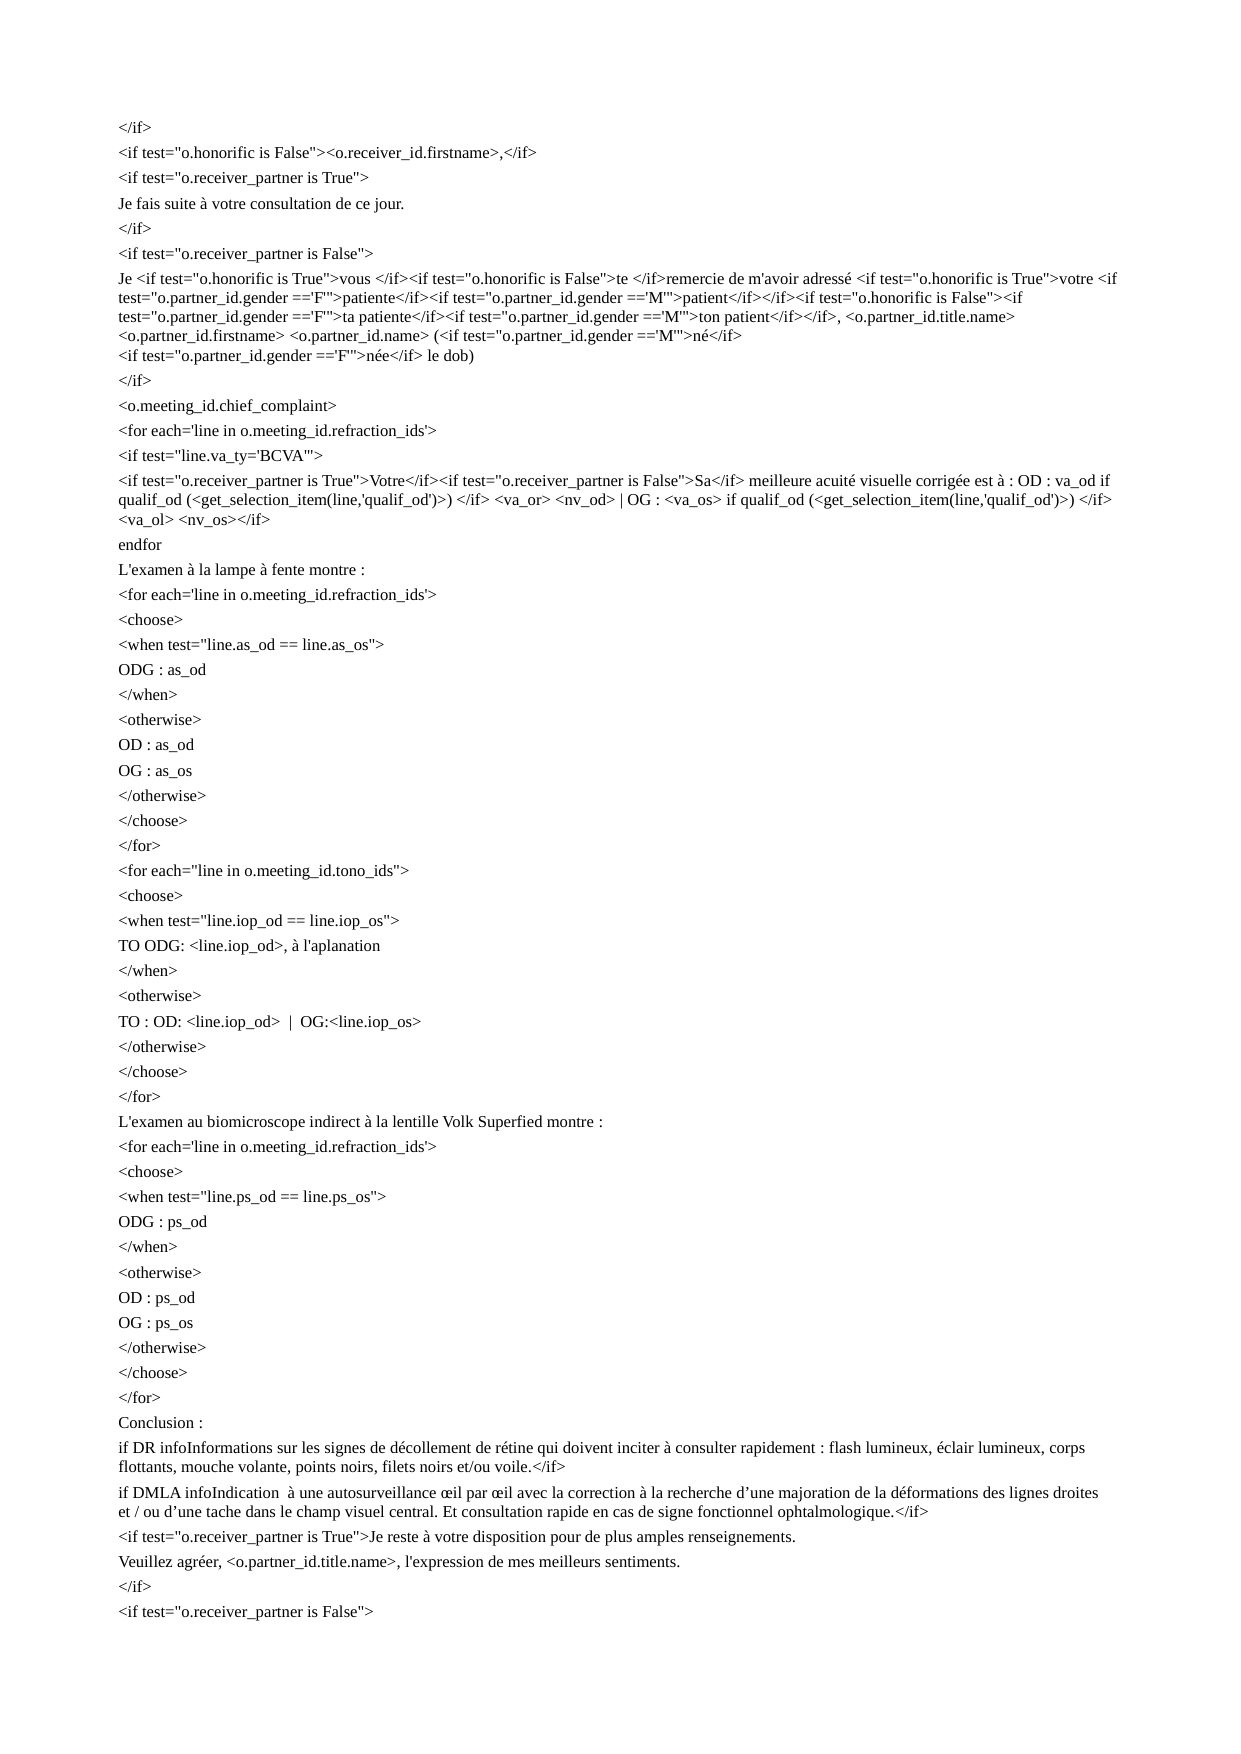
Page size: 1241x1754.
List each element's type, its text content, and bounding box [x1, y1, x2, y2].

text <otherwise> [118, 1262, 1122, 1282]
text </choose> [118, 1062, 1122, 1081]
text <o.meeting_id.chief_complaint> [118, 396, 1122, 415]
text <if test="o.receiver_partner is False"> [118, 244, 1122, 263]
text <if test="o.receiver_partner is True">Je reste à votre disposition pour de plus amples renseignements. [118, 1527, 1122, 1546]
text <otherwise> [118, 710, 1122, 729]
text </when> [118, 685, 1122, 704]
text </if> [118, 218, 1122, 238]
text <if test="o.honorific is False"><o.receiver_id.firstname>,</if> [118, 143, 1122, 162]
text Je <if test="o.honorific is True">vous </if><if test="o.honorific is False">te </if>remercie de m'avoir adressé <if test="o.honorific is True">votre <if test="o.partner_id.gender =='F'">patiente</if><if test="o.partner_id.gender =='M'">patient</if></if><if test="o.honorific is False"><if test="o.partner_id.gender =='F'">ta patiente</if><if test="o.partner_id.gender =='M'">ton patient</if></if>, <o.partner_id.title.name> <o.partner_id.firstname> <o.partner_id.name> (<if test="o.partner_id.gender =='M'">né</if> <if test="o.partner_id.gender =='F'">née</if> le dob) [118, 269, 1122, 364]
text </for> [118, 1388, 1122, 1407]
text </when> [118, 961, 1122, 980]
text Veuillez agréer, <o.partner_id.title.name>, l'expression de mes meilleurs sentiments. [118, 1552, 1122, 1571]
text </for> [118, 1087, 1122, 1106]
text ODG : ps_od [118, 1212, 1122, 1231]
text <when test="line.ps_od == line.ps_os"> [118, 1187, 1122, 1206]
text </for> [118, 836, 1122, 855]
text <for each='line in o.meeting_id.refraction_ids'> [118, 584, 1122, 604]
text OD : as_od [118, 735, 1122, 754]
text <when test="line.iop_od == line.iop_os"> [118, 911, 1122, 930]
text <choose> [118, 1162, 1122, 1181]
text <when test="line.as_od == line.as_os"> [118, 635, 1122, 654]
text OD : ps_od [118, 1287, 1122, 1307]
text </if> [118, 1577, 1122, 1596]
text <choose> [118, 886, 1122, 905]
text </otherwise> [118, 1036, 1122, 1056]
text </otherwise> [118, 785, 1122, 804]
text Conclusion : [118, 1413, 1122, 1432]
text Je fais suite à votre consultation de ce jour. [118, 193, 1122, 213]
text TO : OD: <line.iop_od> | OG:<line.iop_os> [118, 1011, 1122, 1031]
text </otherwise> [118, 1338, 1122, 1357]
text OG : as_os [118, 760, 1122, 779]
text </when> [118, 1237, 1122, 1256]
text TO ODG: <line.iop_od>, à l'aplanation [118, 936, 1122, 955]
text OG : ps_os [118, 1313, 1122, 1332]
text <if test="o.receiver_partner is True"> [118, 168, 1122, 187]
text <if test="o.receiver_partner is True">Votre</if><if test="o.receiver_partner is False">Sa</if> meilleure acuité visuelle corrigée est à : OD : va_od if qualif_od (<get_selection_item(line,'qualif_od')>) </if> <va_or> <nv_od> | OG : <va_os> if qualif_od (<get_selection_item(line,'qualif_od')>) </if> <va_ol> <nv_os></if> [118, 471, 1122, 528]
text <for each="line in o.meeting_id.tono_ids"> [118, 861, 1122, 880]
text <if test="o.receiver_partner is False"> [118, 1602, 1122, 1621]
text </choose> [118, 1363, 1122, 1382]
text <otherwise> [118, 986, 1122, 1005]
text L'examen au biomicroscope indirect à la lentille Volk Superfied montre : [118, 1112, 1122, 1131]
text </choose> [118, 811, 1122, 830]
text L'examen à la lampe à fente montre : [118, 559, 1122, 579]
text endfor [118, 534, 1122, 553]
text <choose> [118, 610, 1122, 629]
text </if> [118, 371, 1122, 390]
text if DR infoInformations sur les signes de décollement de rétine qui doivent inciter à consulter rapidement : flash lumineux, éclair lumineux, corps flottants, mouche volante, points noirs, filets noirs et/ou voile.</if> [118, 1438, 1122, 1476]
text </if> [118, 118, 1122, 137]
text ODG : as_od [118, 660, 1122, 679]
text <if test="line.va_ty='BCVA'"> [118, 446, 1122, 465]
text <for each='line in o.meeting_id.refraction_ids'> [118, 1137, 1122, 1156]
text <for each='line in o.meeting_id.refraction_ids'> [118, 421, 1122, 440]
text if DMLA infoIndication à une autosurveillance œil par œil avec la correction à la recherche d’une majoration de la déformations des lignes droites et / ou d’une tache dans le champ visuel central. Et consultation rapide en cas de signe fonctionnel ophtalmologique.</if> [118, 1482, 1122, 1521]
